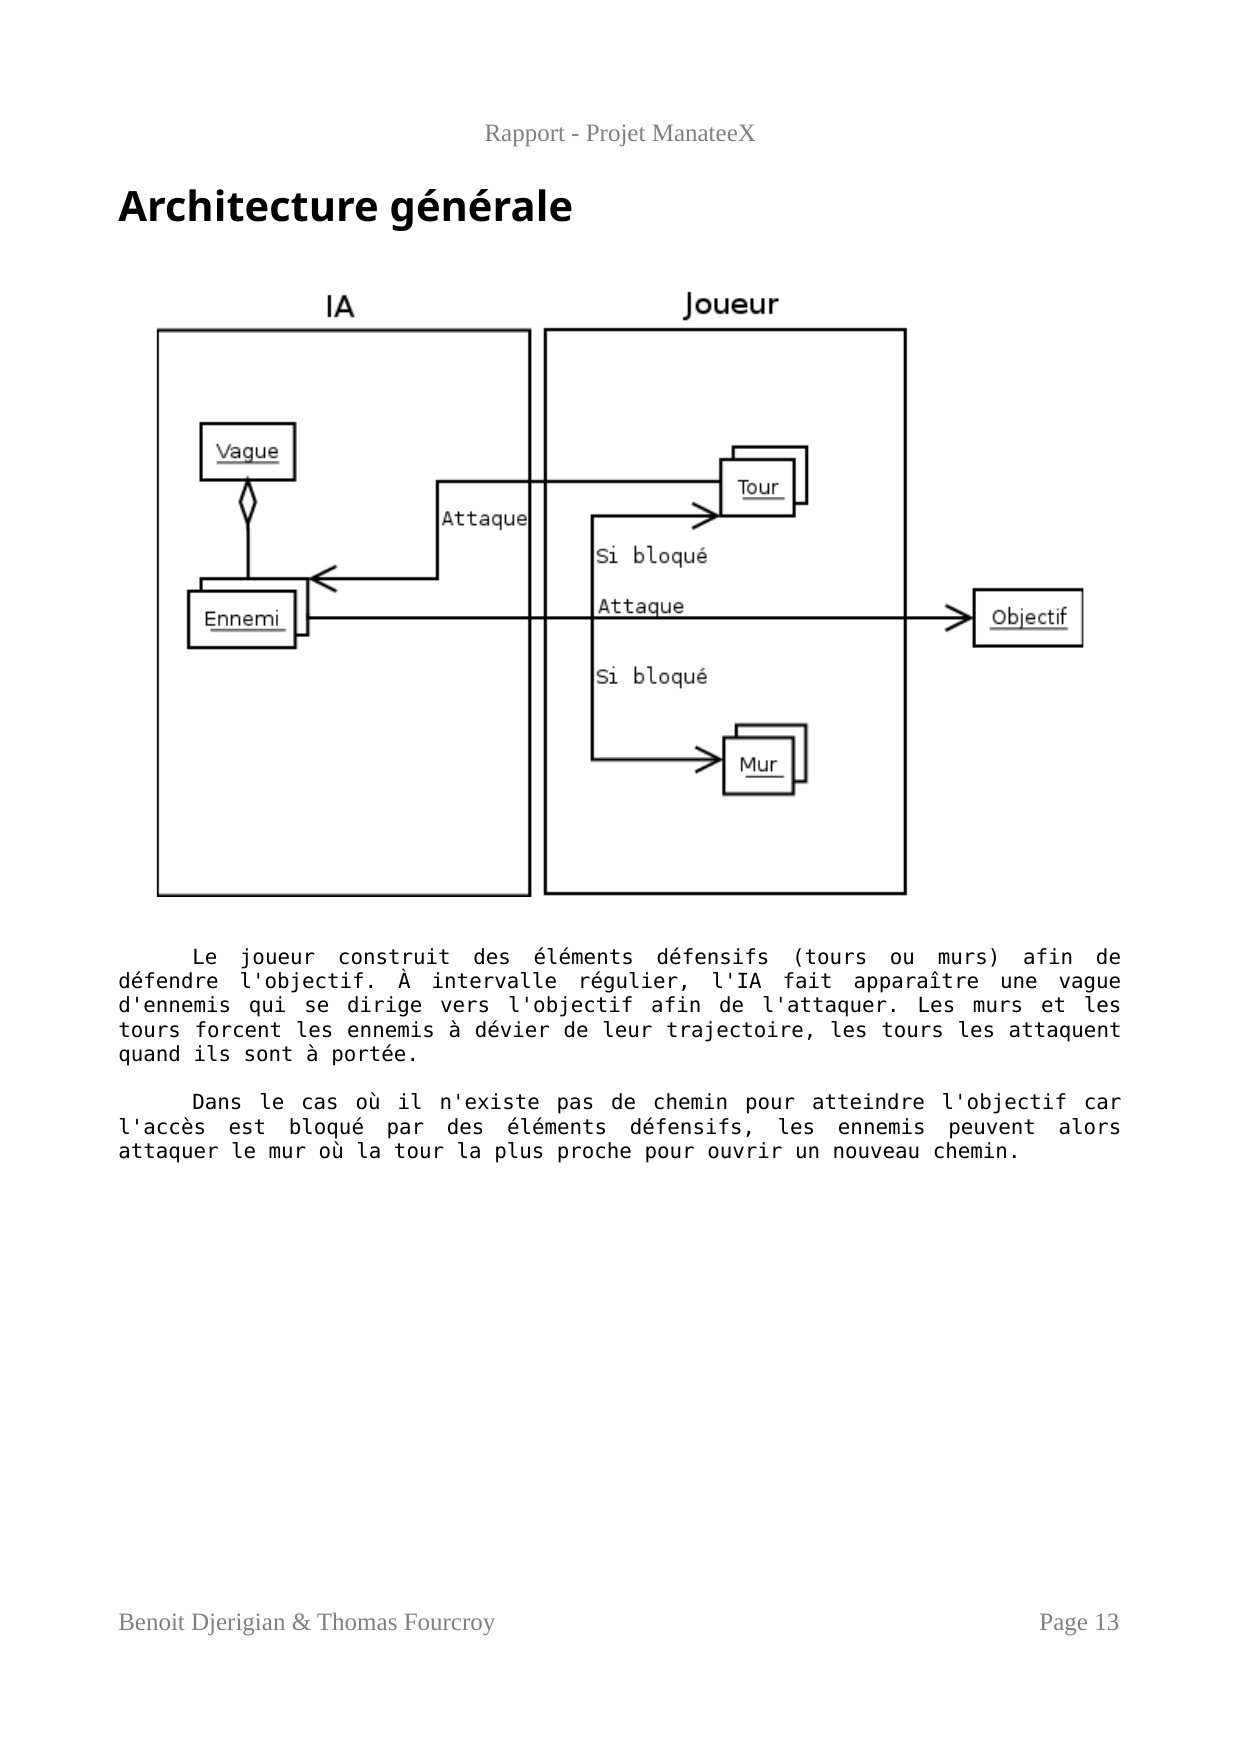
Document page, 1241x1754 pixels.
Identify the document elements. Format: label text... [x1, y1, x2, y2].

picture [156, 286, 1084, 897]
text Dans le cas où il n'existe pas de chemin pour atteindre l'objectif car l'accès est bloqué par des éléments défensifs, les ennemis peuvent alors attaquer le mur où la tour la plus proche pour ouvrir un nouveau chemin. [118, 1090, 1122, 1163]
subtitle Architecture générale [118, 176, 1063, 233]
text Le joueur construit des éléments défensifs (tours ou murs) afin de défendre l'objectif. À intervalle régulier, l'IA fait apparaître une vague d'ennemis qui se dirige vers l'objectif afin de l'attaquer. Les murs et les tours forcent les ennemis à dévier de leur trajectoire, les tours les attaquent quand ils sont à portée. [118, 945, 1122, 1066]
